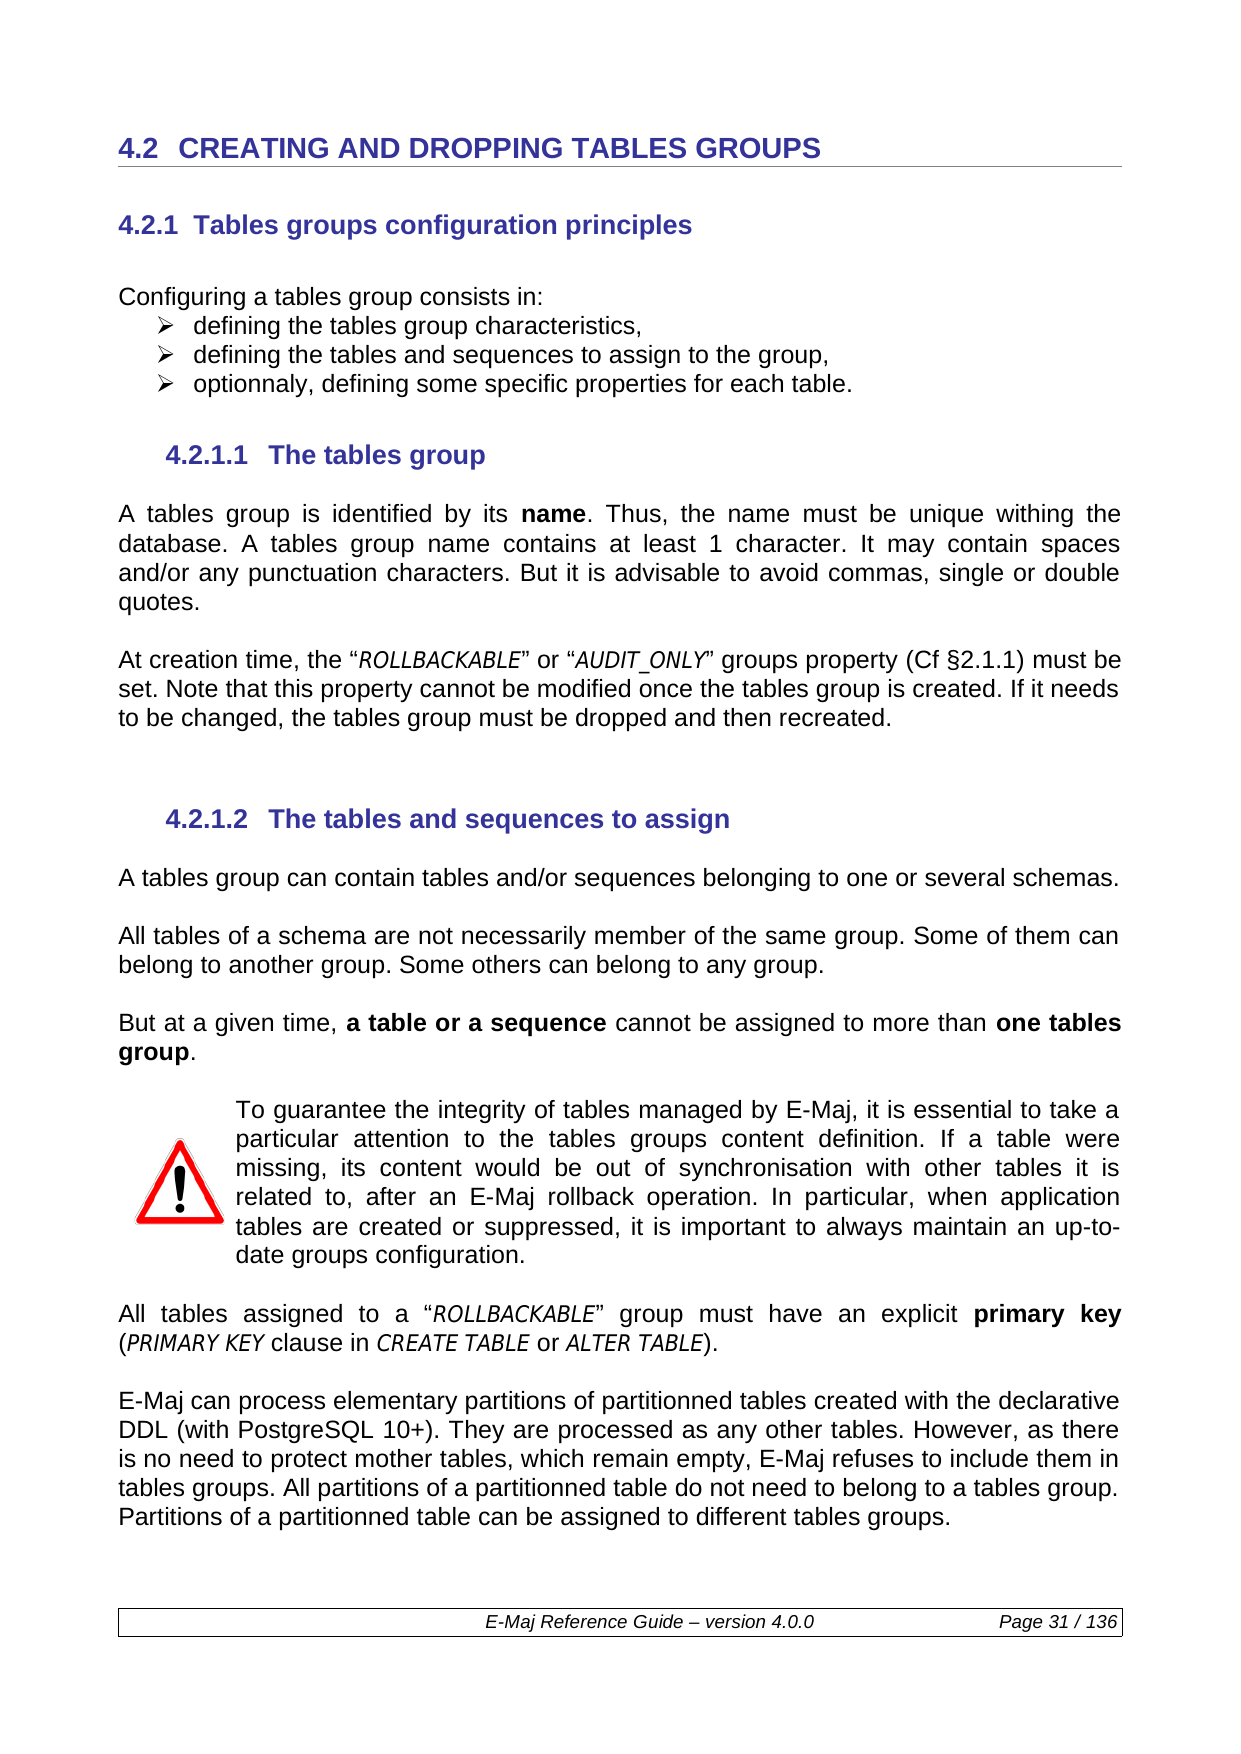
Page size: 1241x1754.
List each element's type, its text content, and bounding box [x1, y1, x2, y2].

text E-Maj can process elementary partitions of partitionned tables created with the declarative DDL (with PostgreSQL 10+). They are processed as any other tables. However, as there is no need to protect mother tables, which remain empty, E-Maj refuses to include them in tables groups. All partitions of a partitionned table do not need to belong to a tables group. Partitions of a partitionned table can be assigned to different tables groups. [118, 1386, 1122, 1531]
text To guarantee the integrity of tables managed by E-Maj, it is essential to take a particular attention to the tables groups content definition. If a table were missing, its content would be out of synchronisation with other tables it is related to, after an E-Maj rollback operation. In particular, when application tables are created or suppressed, it is important to always maintain an up-to-date groups configuration. [235, 1095, 1122, 1269]
subtitle The tables group [165, 439, 1122, 470]
text Configuring a tables group consists in: [118, 281, 1122, 311]
list optionnaly, defining some specific properties for each table. [156, 369, 1122, 398]
picture [134, 1138, 225, 1225]
text A tables group is identified by its name. Thus, the name must be unique withing the database. A tables group name contains at least 1 character. It may contain spaces and/or any punctuation characters. But it is advisable to avoid commas, single or double quotes. [118, 499, 1122, 616]
subtitle The tables and sequences to assign [165, 802, 1122, 833]
list defining the tables and sequences to assign to the group, [156, 339, 1122, 369]
text All tables of a schema are not necessarily member of the same group. Some of them can belong to another group. Some others can belong to any group. [118, 921, 1122, 979]
text But at a given time, a table or a sequence cannot be assigned to more than one tables group. [118, 1008, 1122, 1066]
subtitle Tables groups configuration principles [118, 209, 1122, 240]
text A tables group can contain tables and/or sequences belonging to one or several schemas. [118, 863, 1122, 892]
text All tables assigned to a “ROLLBACKABLE” group must have an explicit primary key (PRIMARY KEY clause in CREATE TABLE or ALTER TABLE). [118, 1298, 1122, 1357]
list defining the tables group characteristics, [156, 311, 1122, 339]
subtitle Creating and dropping tables groups [118, 131, 1122, 166]
text At creation time, the “ROLLBACKABLE” or “AUDIT_ONLY” groups property (Cf §2.1.1) must be set. Note that this property cannot be modified once the tables group is created. If it needs to be changed, the tables group must be dropped and then recreated. [118, 645, 1122, 732]
